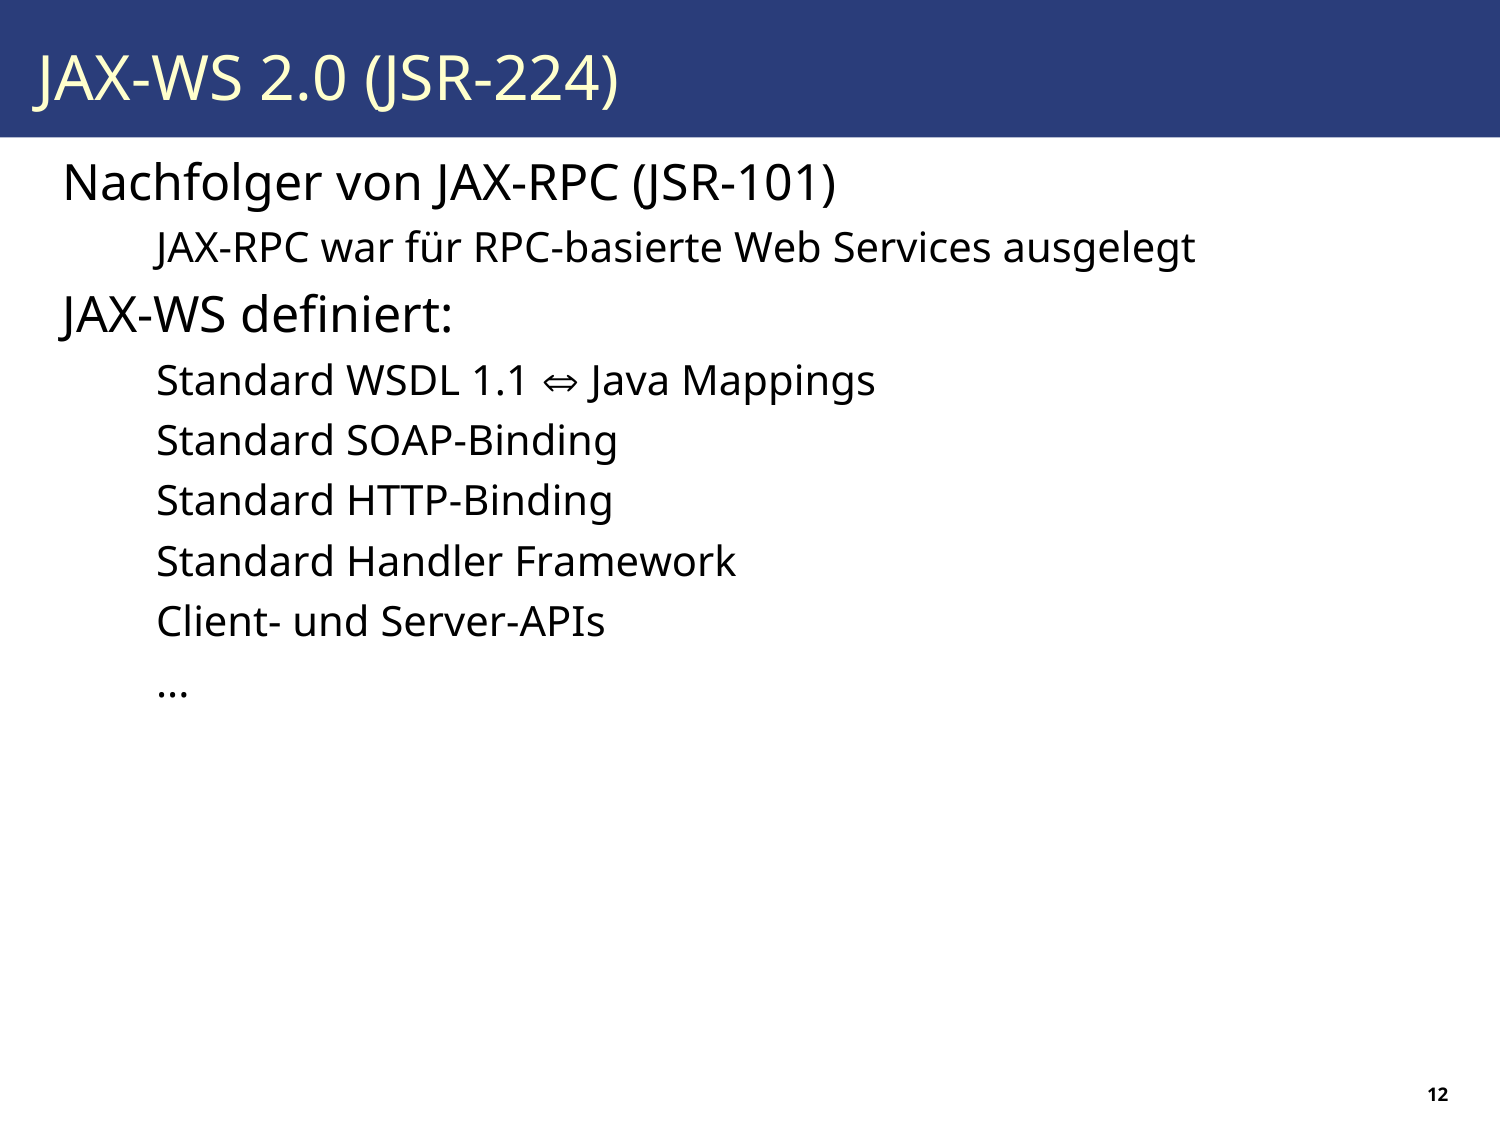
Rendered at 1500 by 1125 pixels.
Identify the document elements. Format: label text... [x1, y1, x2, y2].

text_box JAX-WS 2.0 (JSR-224)‏ [37, 0, 1476, 158]
text_box [1412, 1077, 1500, 1117]
text_box Nachfolger von JAX-RPC (JSR-101)‏ JAX-RPC war für RPC-basierte Web Services ausgelegt JAX-WS definiert: Standard WSDL 1.1 ⇔ Java Mappings Standard SOAP-Binding Standard HTTP-Binding Standard Handler Framework Client- und Server-APIs ... [62, 149, 1450, 1088]
